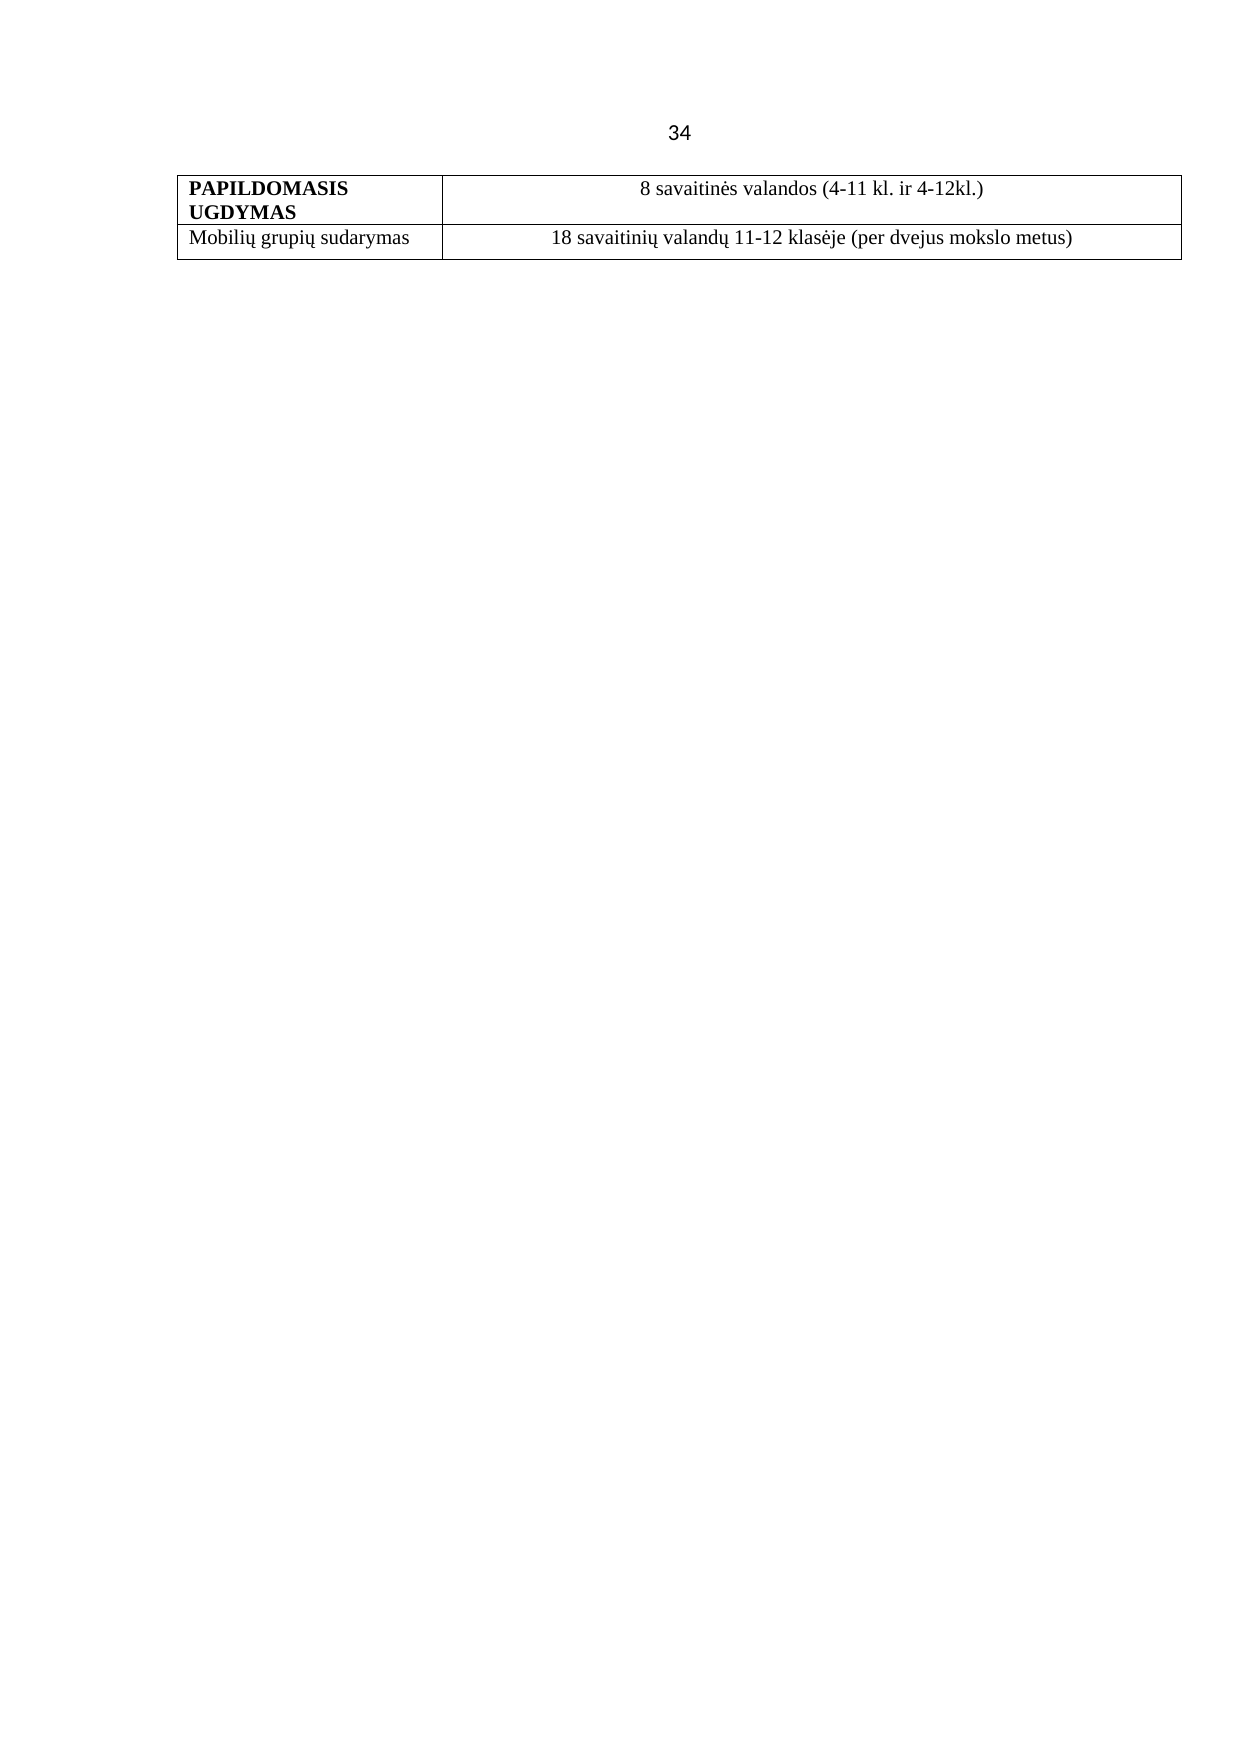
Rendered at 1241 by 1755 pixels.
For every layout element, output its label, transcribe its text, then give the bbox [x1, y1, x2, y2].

table_cell 18 savaitinių valandų 11-12 klasėje (per dvejus mokslo metus) [443, 225, 1181, 258]
table_cell 8 savaitinės valandos (4-11 kl. ir 4-12kl.) [443, 176, 1181, 224]
table_cell PAPILDOMASIS UGDYMAS [178, 176, 442, 224]
table_cell Mobilių grupių sudarymas [178, 225, 442, 258]
